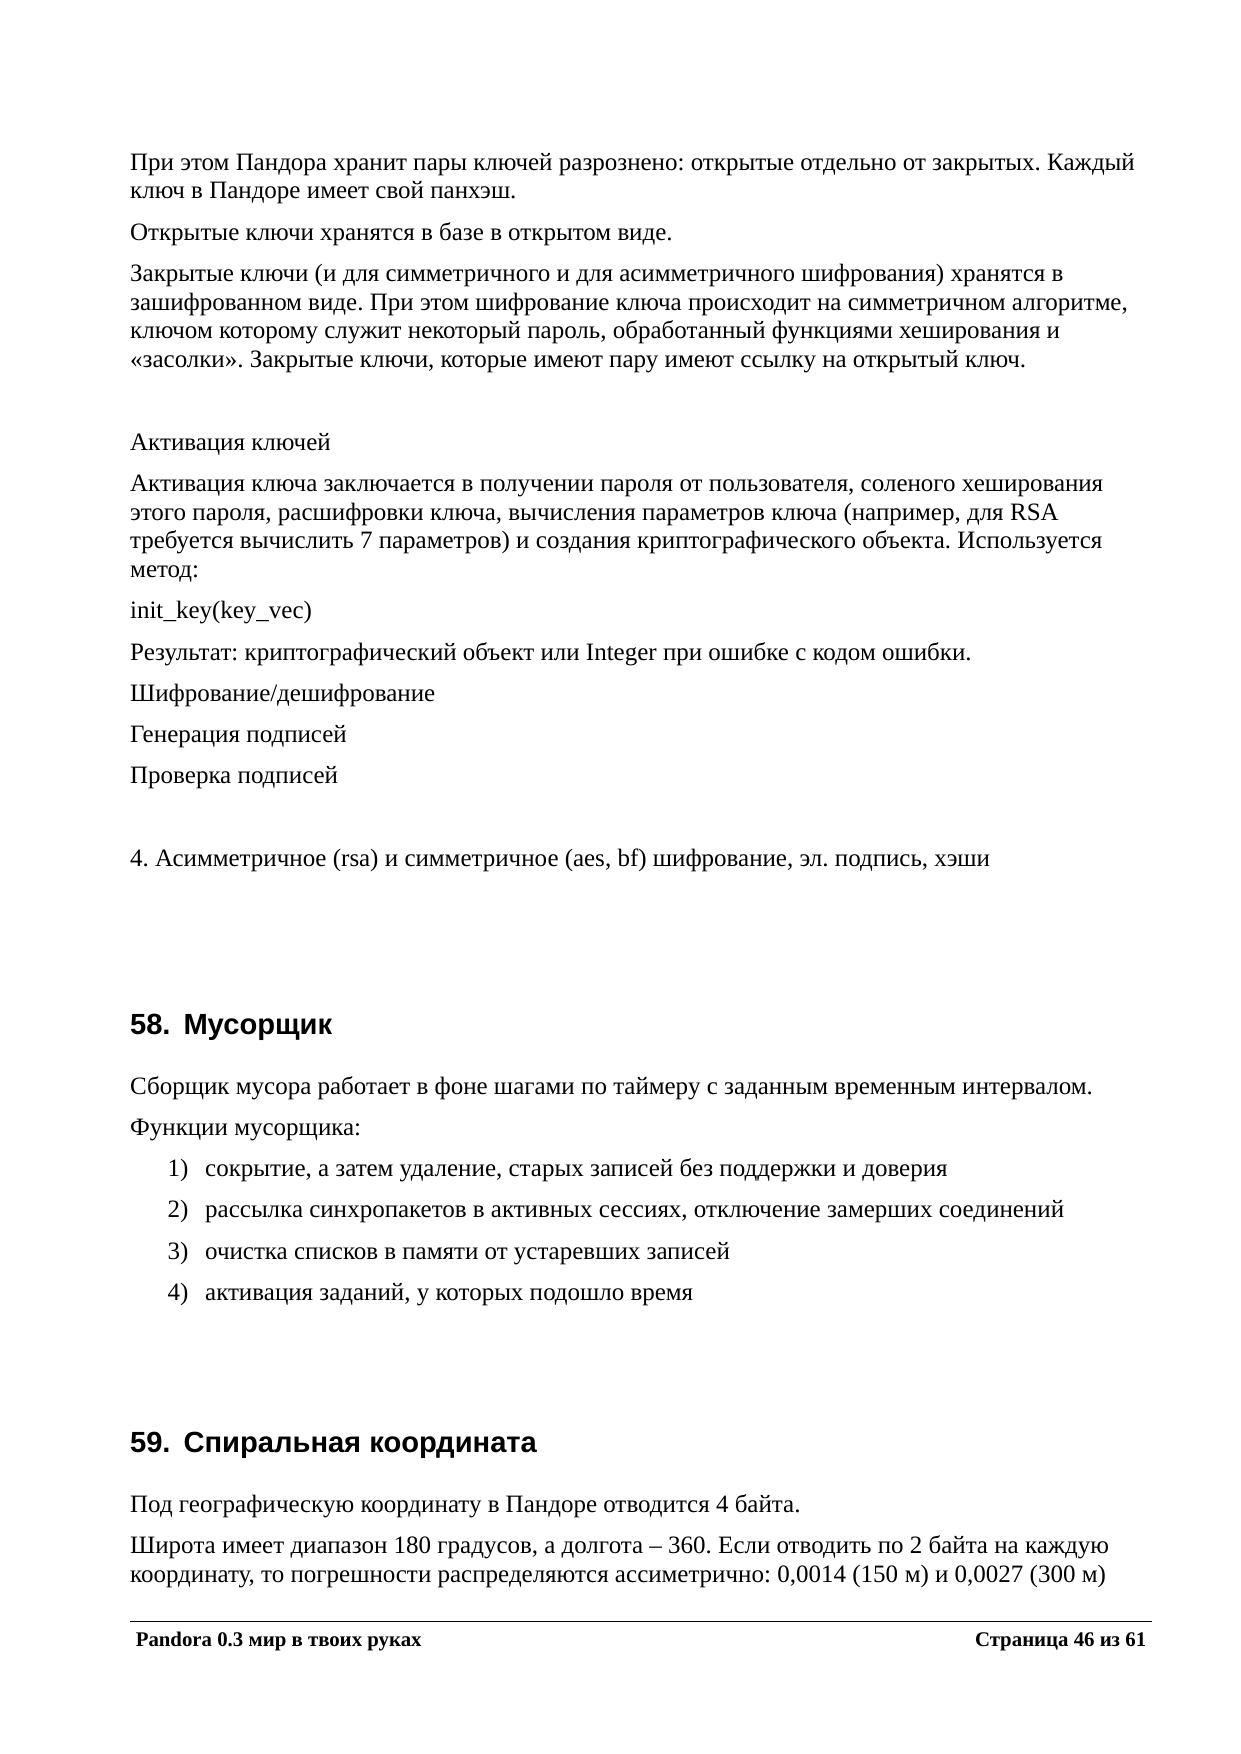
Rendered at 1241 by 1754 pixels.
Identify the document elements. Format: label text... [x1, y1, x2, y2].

list очистка списков в памяти от устаревших записей [167, 1236, 1152, 1264]
text Сборщик мусора работает в фоне шагами по таймеру с заданным временным интервалом. [130, 1071, 1152, 1099]
text Под географическую координату в Пандоре отводится 4 байта. [130, 1489, 1152, 1517]
list сокрытие, а затем удаление, старых записей без поддержки и доверия [167, 1153, 1152, 1182]
subtitle Мусорщик [130, 1007, 1152, 1041]
text Результат: криптографический объект или Integer при ошибке с кодом ошибки. [130, 637, 1152, 666]
text Генерация подписей [130, 719, 1152, 748]
text Открытые ключи хранятся в базе в открытом виде. [130, 217, 1152, 246]
text init_key(key_vec) [130, 596, 1152, 624]
text При этом Пандора хранит пары ключей разрознено: открытые отдельно от закрытых. Каждый ключ в Пандоре имеет свой панхэш. [130, 147, 1152, 204]
list рассылка синхропакетов в активных сессиях, отключение замерших соединений [167, 1194, 1152, 1223]
text Активация ключа заключается в получении пароля от пользователя, соленого хеширования этого пароля, расшифровки ключа, вычисления параметров ключа (например, для RSA требуется вычислить 7 параметров) и создания криптографического объекта. Используется метод: [130, 468, 1152, 583]
text Функции мусорщика: [130, 1112, 1152, 1141]
subtitle Спиральная координата [130, 1425, 1152, 1458]
list активация заданий, у которых подошло время [167, 1277, 1152, 1306]
text Закрытые ключи (и для симметричного и для асимметричного шифрования) хранятся в зашифрованном виде. При этом шифрование ключа происходит на симметричном алгоритме, ключом которому служит некоторый пароль, обработанный функциями хеширования и «засолки». Закрытые ключи, которые имеют пару имеют ссылку на открытый ключ. [130, 258, 1152, 373]
text 4. Асимметричное (rsa) и симметричное (aes, bf) шифрование, эл. подпись, хэши [130, 843, 1152, 872]
text Проверка подписей [130, 761, 1152, 789]
text Активация ключей [130, 427, 1152, 456]
text Широта имеет диапазон 180 градусов, а долгота – 360. Если отводить по 2 байта на каждую координату, то погрешности распределяются ассиметрично: 0,0014 (150 м) и 0,0027 (300 м) [130, 1530, 1152, 1587]
text Шифрование/дешифрование [130, 678, 1152, 707]
